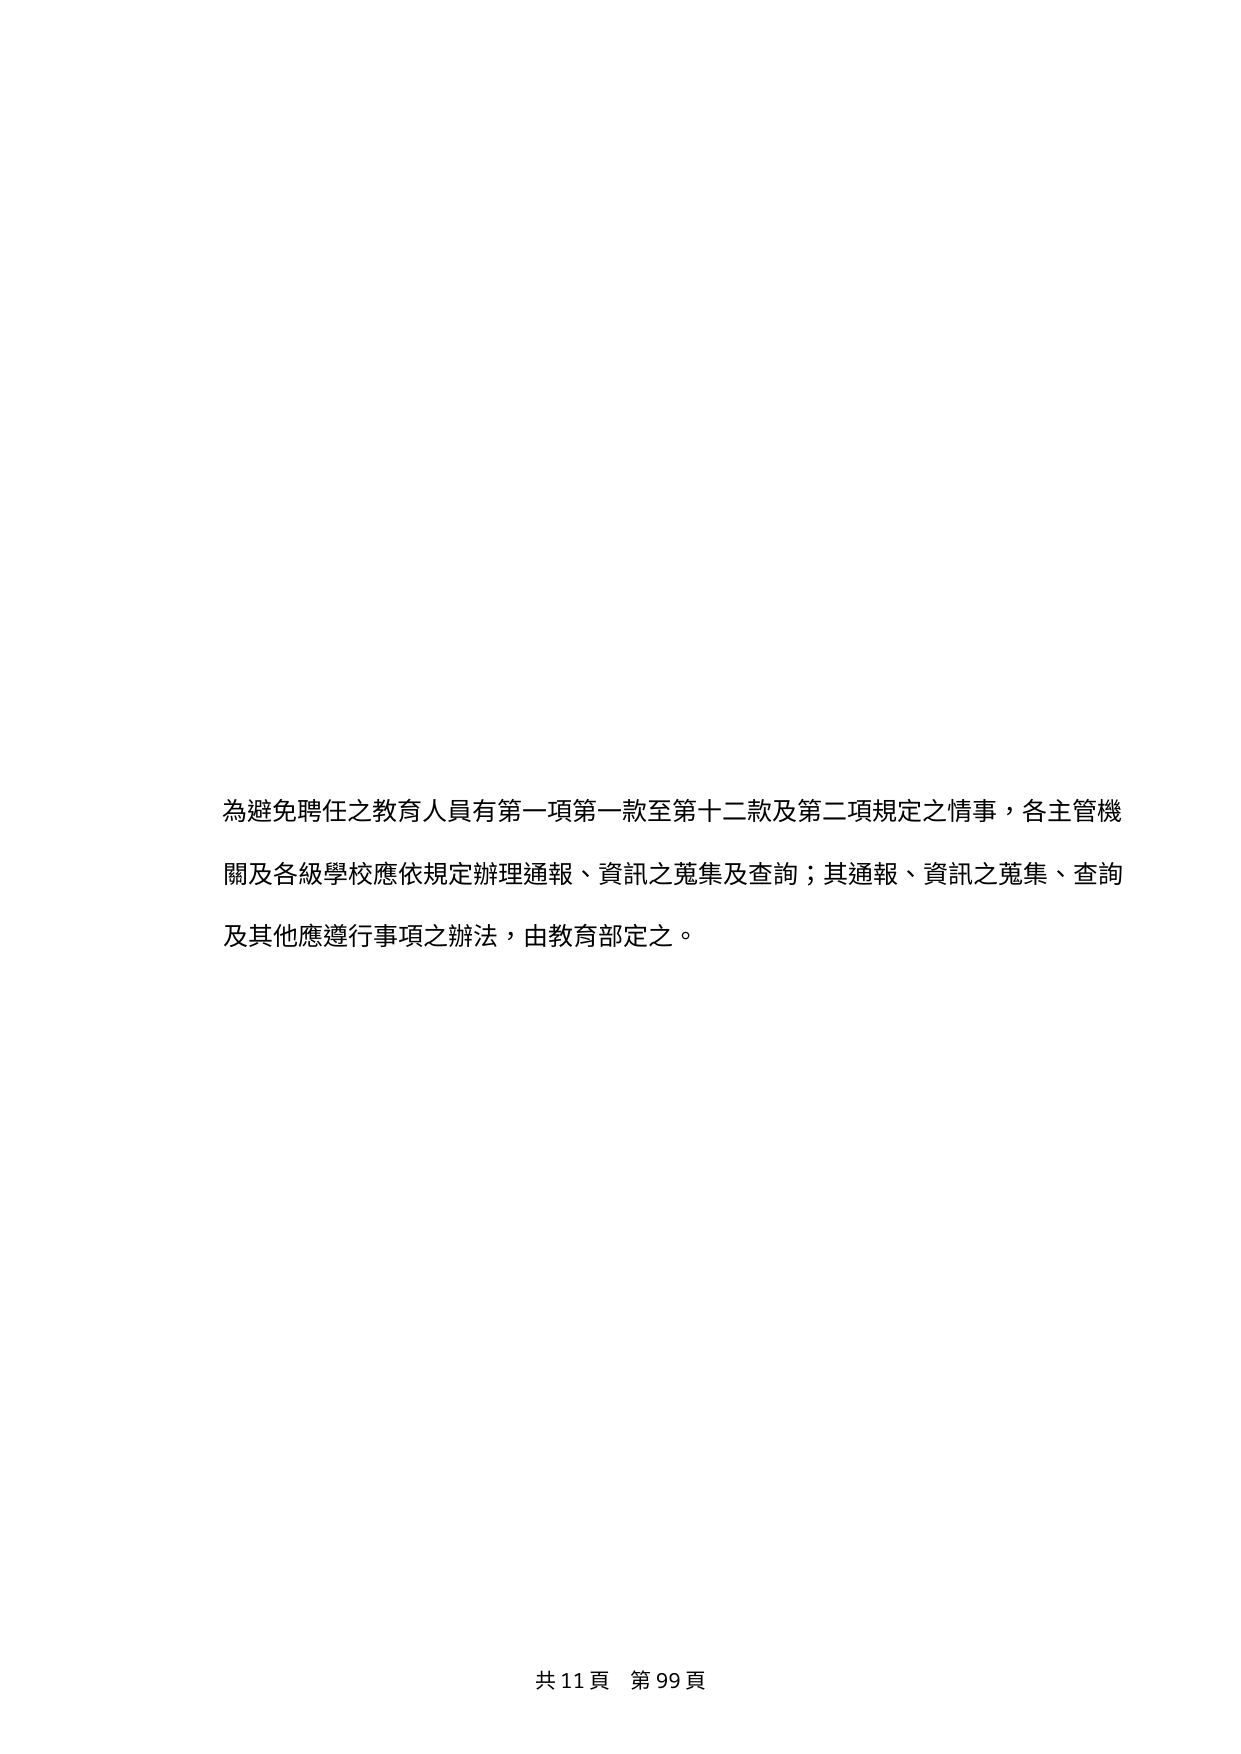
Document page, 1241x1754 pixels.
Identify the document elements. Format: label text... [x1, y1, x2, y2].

text 為避免聘任之教育人員有第一項第一款至第十二款及第二項規定之情事，各主管機關及各級學校應依規定辦理通報、資訊之蒐集及查詢；其通報、資訊之蒐集、查詢及其他應遵行事項之辦法，由教育部定之。 [223, 768, 1128, 956]
